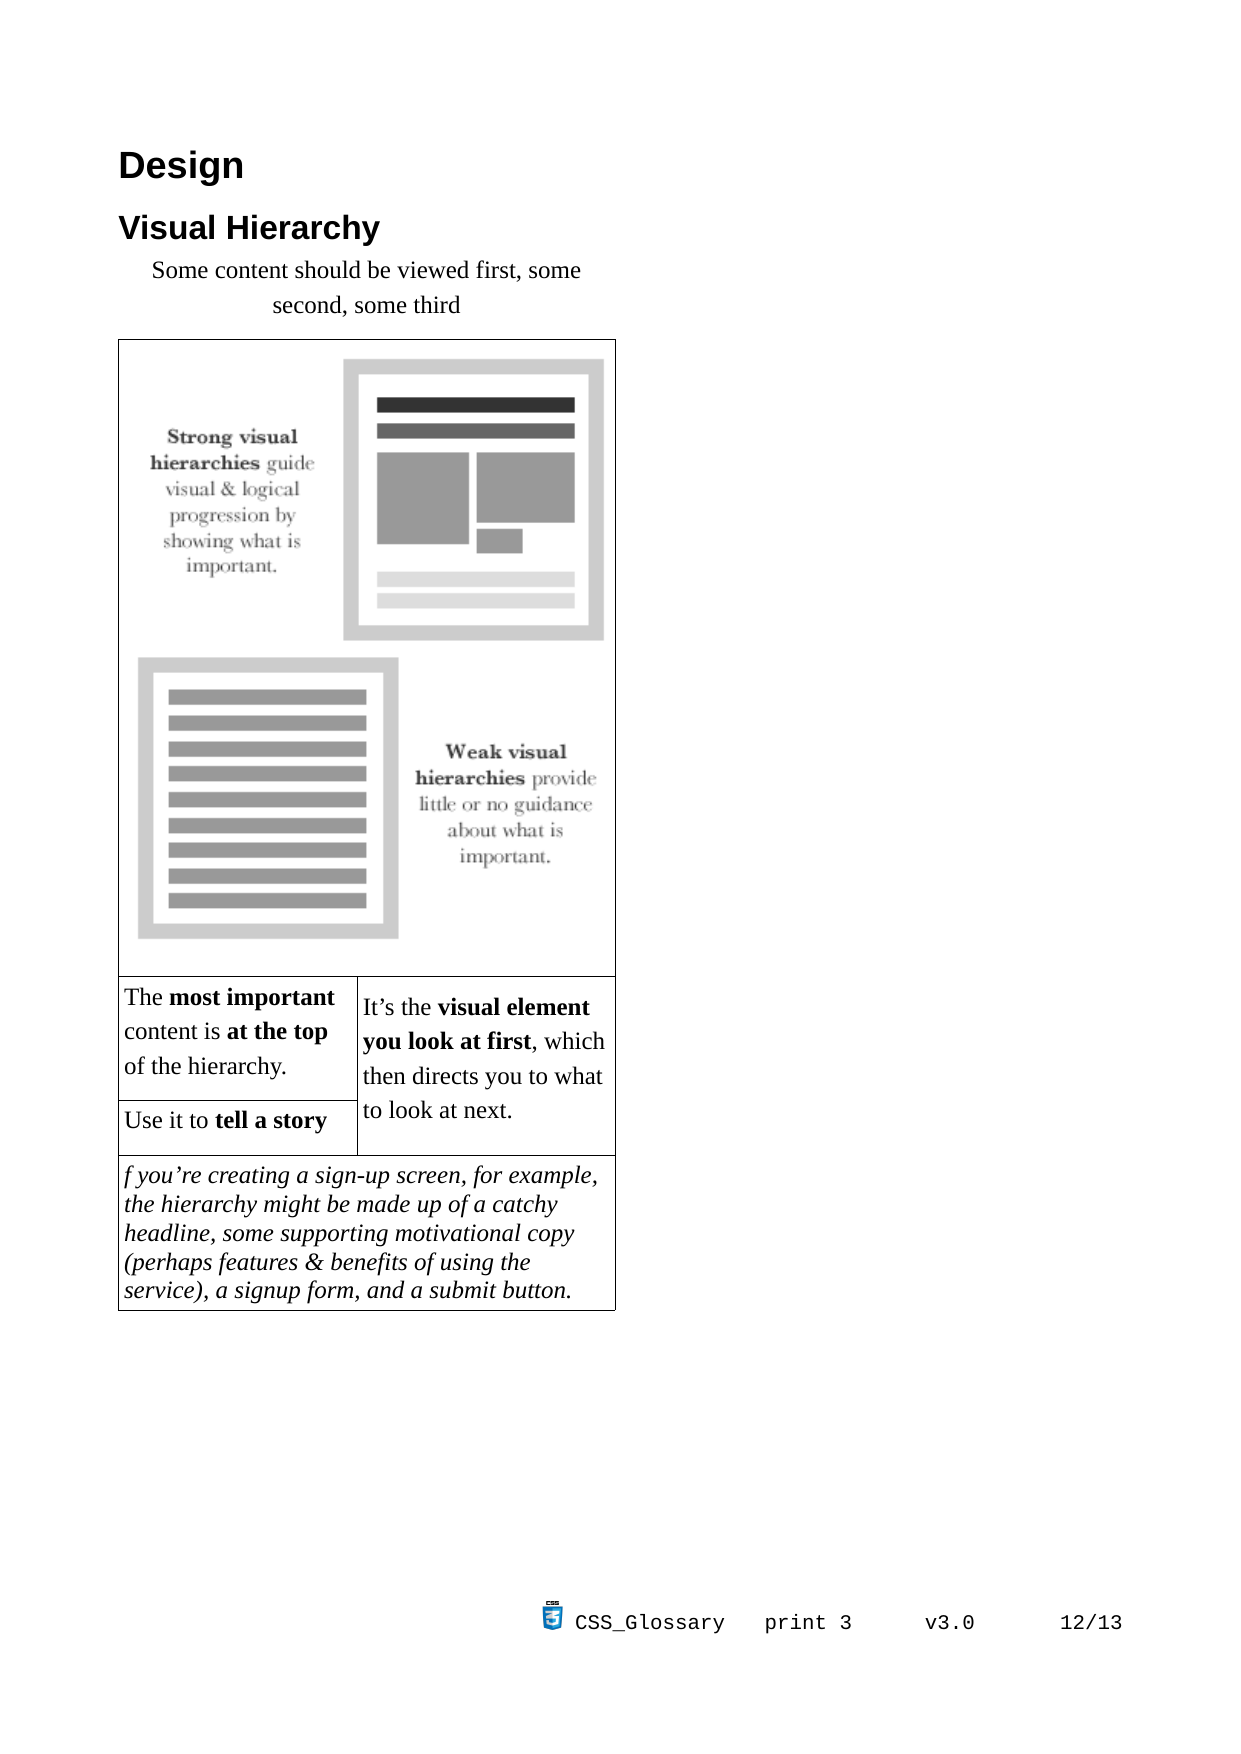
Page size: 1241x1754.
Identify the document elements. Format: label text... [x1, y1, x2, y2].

table_cell f you’re creating a sign-up screen, for example, the hierarchy might be made up of a catchy headline, some supporting motivational copy (perhaps features & benefits of using the service), a signup form, and a submit button. [119, 1156, 615, 1310]
text Some content should be viewed first, some second, some third [118, 256, 614, 319]
table_header [119, 340, 615, 976]
subtitle Design [118, 143, 614, 187]
table_cell It’s the visual element you look at first, which then directs you to what to look at next. [358, 977, 615, 1155]
picture [542, 1601, 563, 1630]
subtitle Visual Hierarchy [118, 208, 614, 247]
table_cell Use it to tell a story [119, 1101, 357, 1155]
picture [123, 345, 615, 956]
table_cell The most important content is at the top of the hierarchy. [119, 977, 357, 1100]
